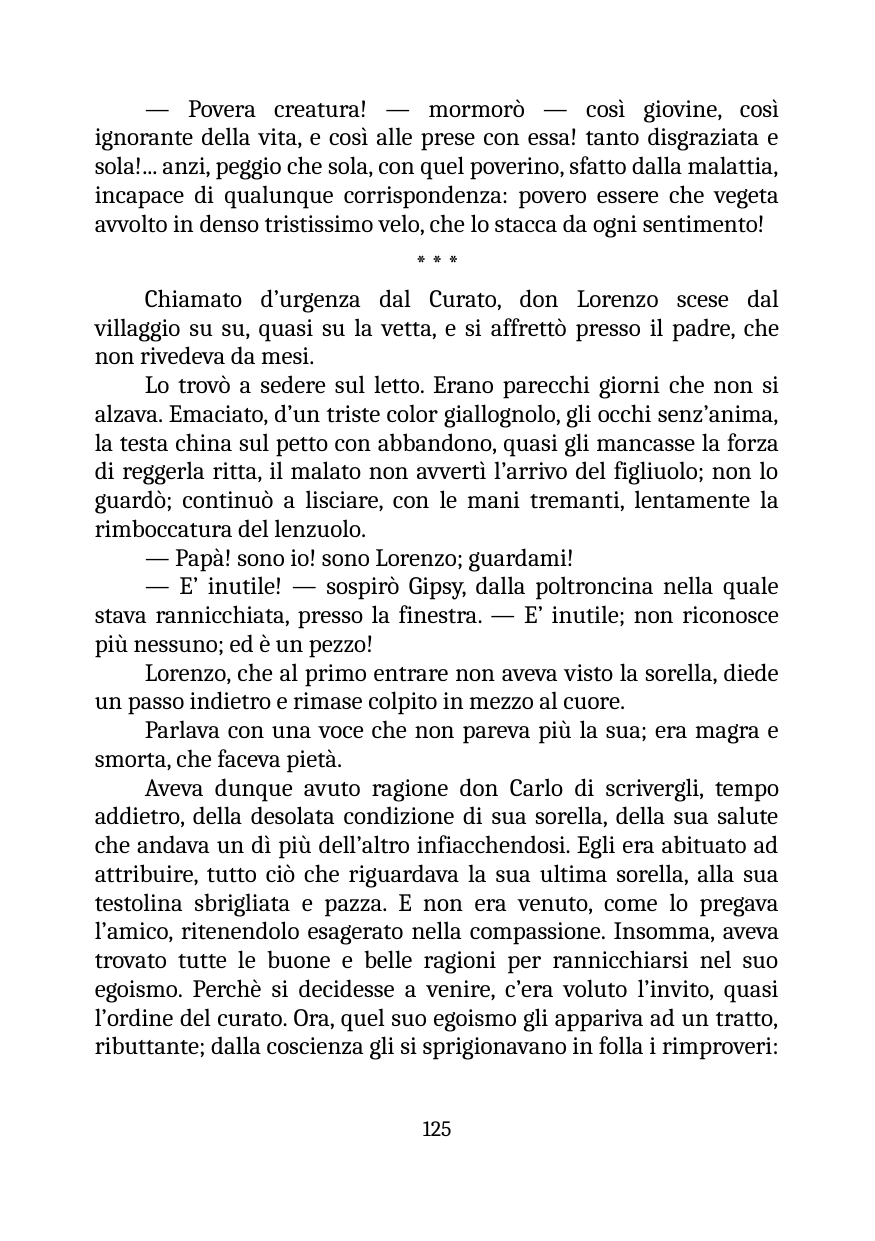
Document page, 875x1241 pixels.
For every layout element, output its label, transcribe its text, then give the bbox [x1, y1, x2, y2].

text Parlava con una voce che non pareva più la sua; era magra e smorta, che faceva pietà. [94, 716, 779, 773]
text * * * [94, 250, 779, 279]
text Lorenzo, che al primo entrare non aveva visto la sorella, diede un passo indietro e rimase colpito in mezzo al cuore. [94, 658, 779, 716]
text — E’ inutile! — sospirò Gipsy, dalla poltroncina nella quale stava rannicchiata, presso la finestra. — E’ inutile; non riconosce più nessuno; ed è un pezzo! [94, 572, 779, 658]
text — Povera creatura! — mormorò — così giovine, così ignorante della vita, e così alle prese con essa! tanto disgraziata e sola!... anzi, peggio che sola, con quel poverino, sfatto dalla malattia, incapace di qualunque corrispondenza: povero essere che vegeta avvolto in denso tristissimo velo, che lo stacca da ogni sentimento! [94, 94, 779, 238]
text Lo trovò a sedere sul letto. Erano parecchi giorni che non si alzava. Emaciato, d’un triste color giallognolo, gli occhi senz’anima, la testa china sul petto con abbandono, quasi gli mancasse la forza di reggerla ritta, il malato non avvertì l’arrivo del figliuolo; non lo guardò; continuò a lisciare, con le mani tremanti, lentamente la rimboccatura del lenzuolo. [94, 371, 779, 543]
text Aveva dunque avuto ragione don Carlo di scrivergli, tempo addietro, della desolata condizione di sua sorella, della sua salute che andava un dì più dell’altro infiacchendosi. Egli era abituato ad attribuire, tutto ciò che riguardava la sua ultima sorella, alla sua testolina sbrigliata e pazza. E non era venuto, come lo pregava l’amico, ritenendolo esagerato nella compassione. Insomma, aveva trovato tutte le buone e belle ragioni per rannicchiarsi nel suo egoismo. Perchè si decidesse a venire, c’era voluto l’invito, quasi l’ordine del curato. Ora, quel suo egoismo gli appariva ad un tratto, ributtante; dalla coscienza gli si sprigionavano in folla i rimproveri: [94, 773, 779, 1061]
text — Papà! sono io! sono Lorenzo; guardami! [94, 543, 779, 572]
text Chiamato d’urgenza dal Curato, don Lorenzo scese dal villaggio su su, quasi su la vetta, e si affrettò presso il padre, che non rivedeva da mesi. [94, 285, 779, 371]
